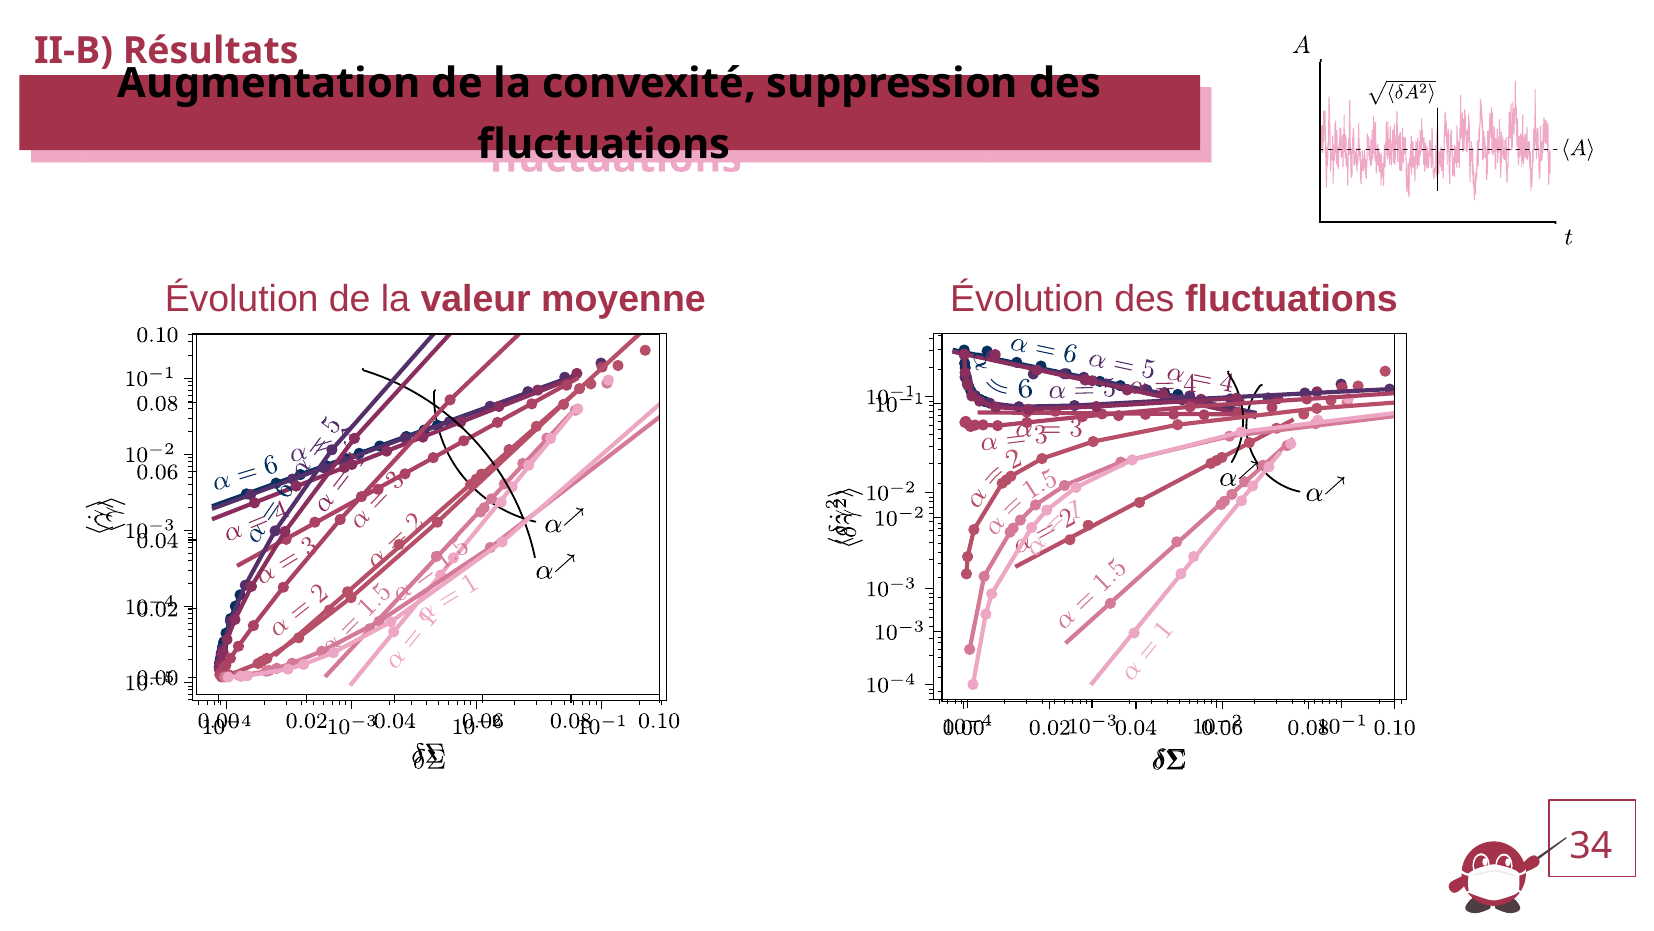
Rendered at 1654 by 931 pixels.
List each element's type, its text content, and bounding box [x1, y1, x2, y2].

picture [825, 332, 1415, 770]
text_box [1492, 811, 1654, 887]
picture [1448, 799, 1637, 914]
text_box Évolution de la valeur moyenne [114, 270, 747, 370]
text_box Augmentation de la convexité, suppression des fluctuations [19, 76, 1201, 151]
picture [1292, 35, 1593, 245]
picture [85, 327, 680, 769]
text_box II-B) Résultats [19, 16, 1238, 76]
text_box Évolution des fluctuations [900, 270, 1501, 327]
